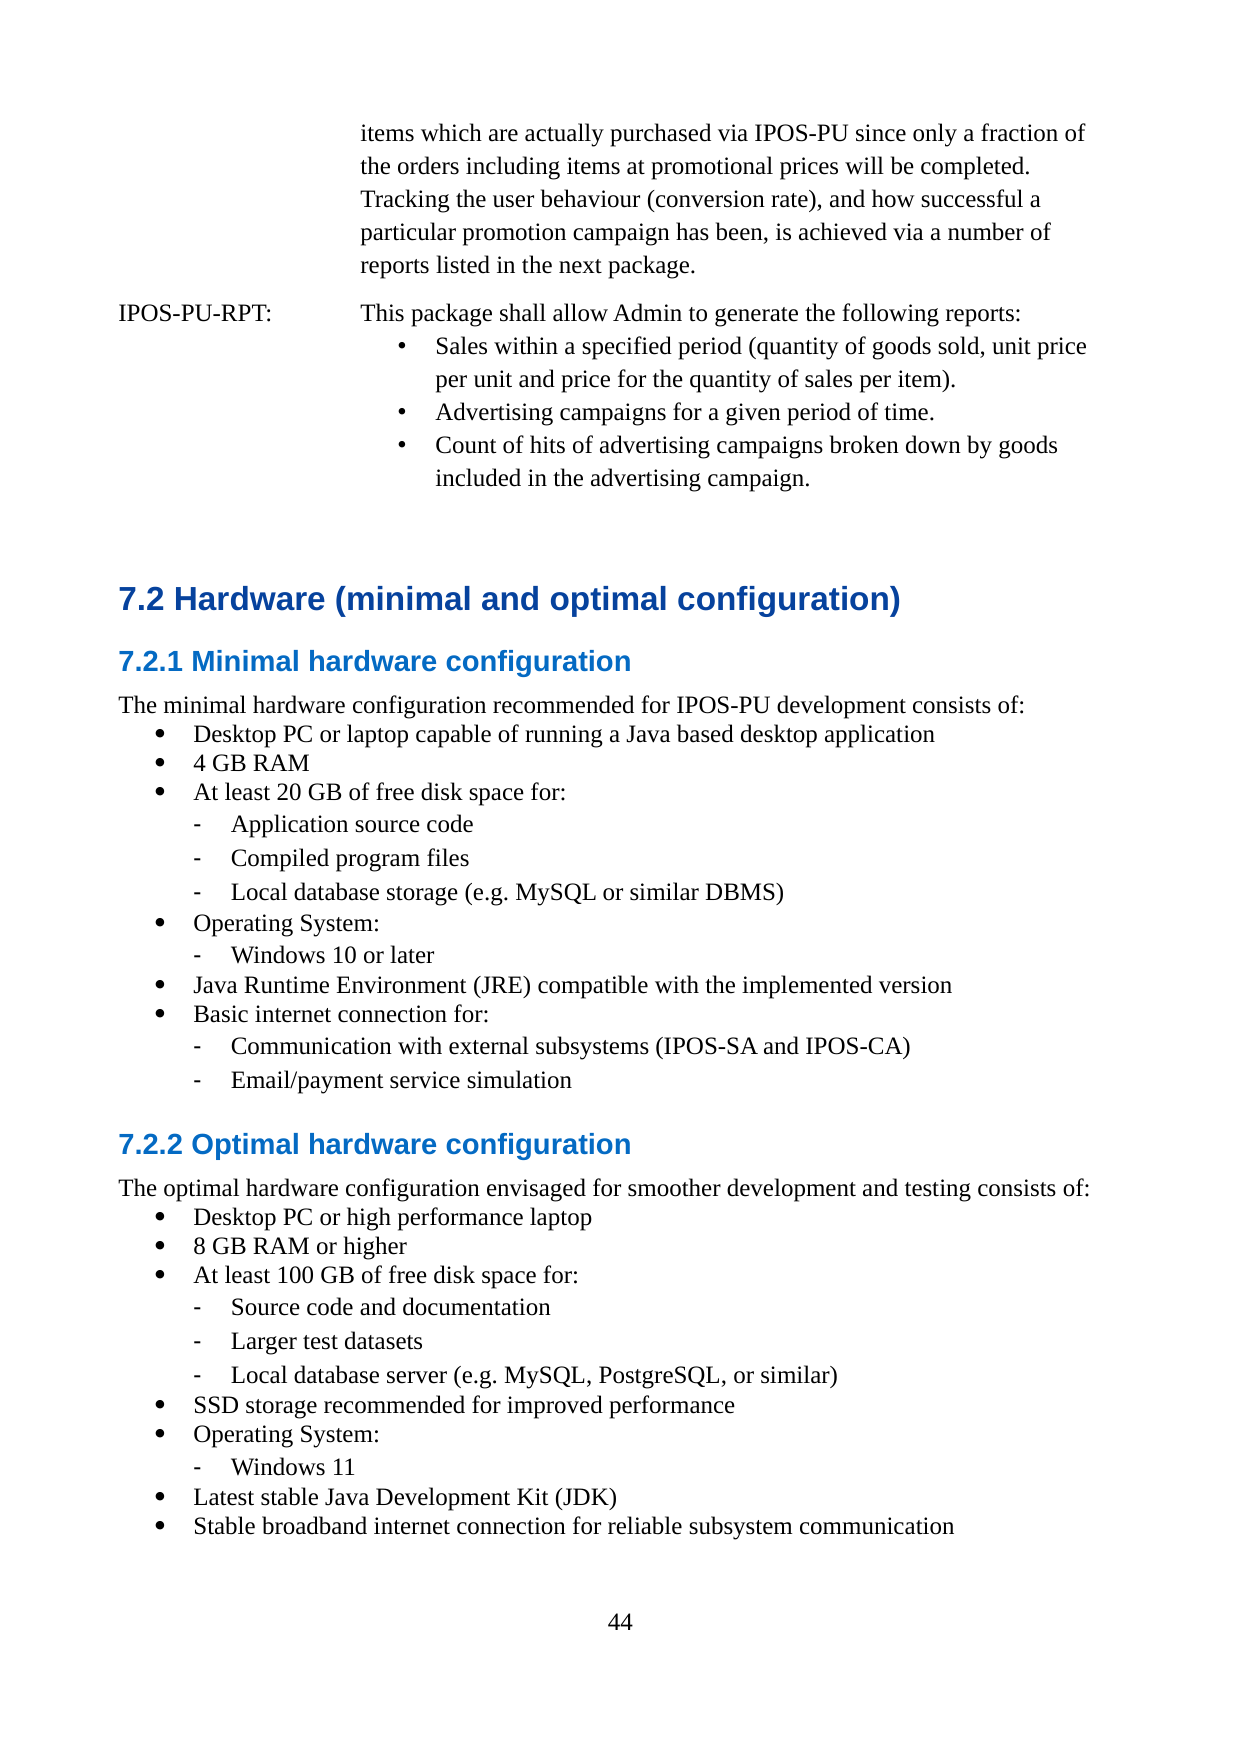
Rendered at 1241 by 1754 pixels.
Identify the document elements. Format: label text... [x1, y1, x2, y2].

subtitle Hardware (minimal and optimal configuration) [118, 579, 1122, 617]
list 8 GB RAM or higher [156, 1231, 1122, 1260]
list Local database server (e.g. MySQL, PostgreSQL, or similar) [193, 1357, 1122, 1391]
list Windows 10 or later [193, 936, 1122, 971]
list Communication with external subsystems (IPOS-SA and IPOS-CA) [193, 1028, 1122, 1062]
table_cell [118, 118, 360, 298]
subtitle Optimal hardware configuration [118, 1127, 1122, 1161]
list SSD storage recommended for improved performance [156, 1391, 1122, 1419]
list Stable broadband internet connection for reliable subsystem communication [156, 1511, 1122, 1540]
list Java Runtime Environment (JRE) compatible with the implemented version [156, 971, 1122, 999]
text The optimal hardware configuration envisaged for smoother development and testing consists of: [118, 1173, 1122, 1202]
table_cell items which are actually purchased via IPOS-PU since only a fraction of the orders including items at promotional prices will be completed. Tracking the user behaviour (conversion rate), and how successful a particular promotion campaign has been, is achieved via a number of reports listed in the next package. [360, 118, 1122, 298]
list Compiled program files [193, 839, 1122, 874]
table_cell This package shall allow Admin to generate the following reports: Sales within a specified period (quantity of goods sold, unit price per unit and price for the quantity of sales per item). Advertising campaigns for a given period of time. Count of hits of advertising campaigns broken down by goods included in the advertising campaign. [360, 298, 1122, 511]
list 4 GB RAM [156, 748, 1122, 777]
table_cell IPOS-PU-RPT: [118, 298, 360, 511]
list At least 20 GB of free disk space for: [156, 777, 1122, 806]
list Operating System: [156, 908, 1122, 936]
text The minimal hardware configuration recommended for IPOS-PU development consists of: [118, 691, 1122, 719]
list Larger test datasets [193, 1322, 1122, 1357]
list Email/payment service simulation [193, 1062, 1122, 1096]
list Windows 11 [193, 1448, 1122, 1482]
subtitle Minimal hardware configuration [118, 644, 1122, 678]
list Desktop PC or high performance laptop [156, 1202, 1122, 1231]
list Basic internet connection for: [156, 999, 1122, 1028]
list Application source code [193, 806, 1122, 839]
list At least 100 GB of free disk space for: [156, 1260, 1122, 1288]
list Operating System: [156, 1419, 1122, 1448]
list Latest stable Java Development Kit (JDK) [156, 1482, 1122, 1511]
list Source code and documentation [193, 1288, 1122, 1322]
list Desktop PC or laptop capable of running a Java based desktop application [156, 719, 1122, 748]
list Local database storage (e.g. MySQL or similar DBMS) [193, 874, 1122, 908]
